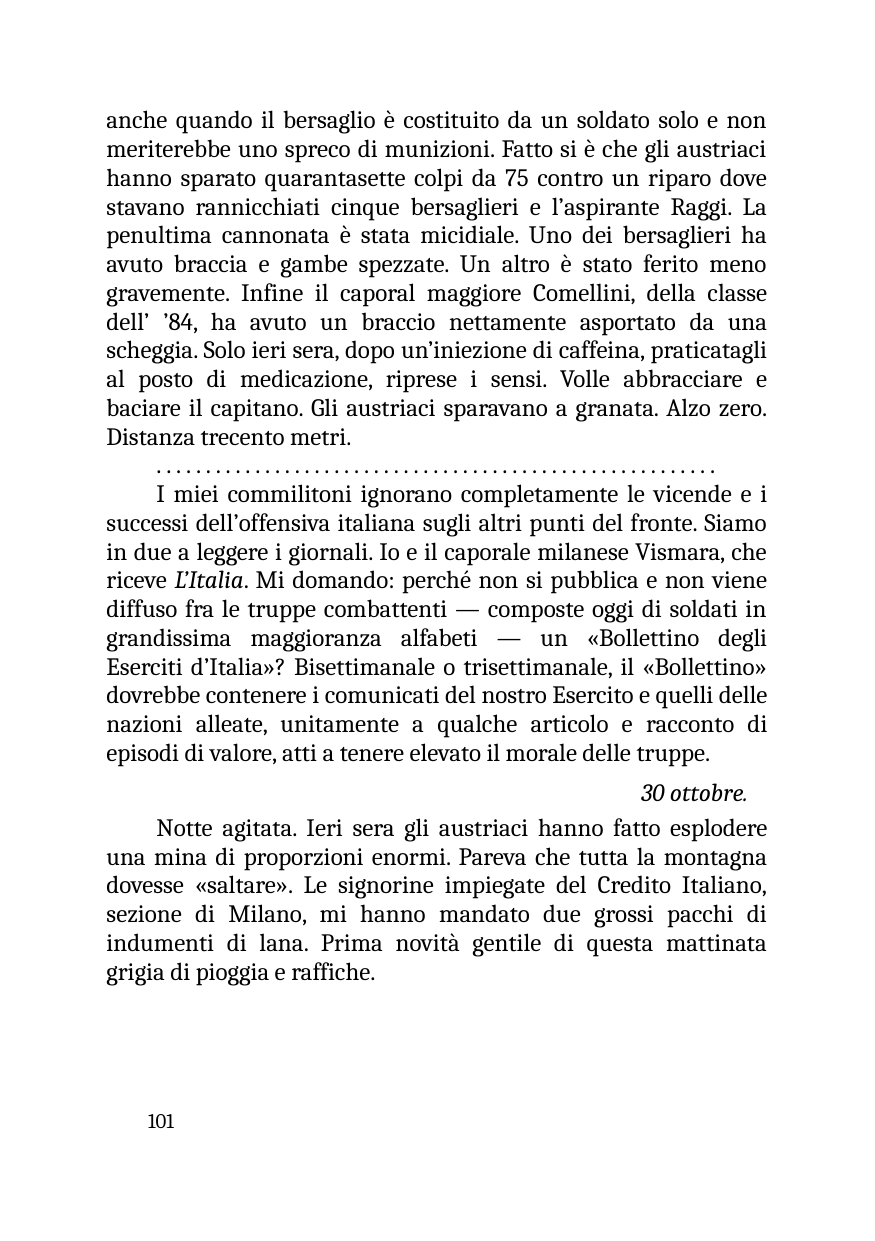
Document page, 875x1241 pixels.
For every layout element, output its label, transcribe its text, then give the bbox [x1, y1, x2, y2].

text Notte agitata. Ieri sera gli austriaci hanno fatto esplodere una mina di proporzioni enormi. Pareva che tutta la montagna dovesse «saltare». Le signorine impiegate del Credito Italiano, sezione di Milano, mi hanno mandato due grossi pacchi di indumenti di lana. Prima novità gentile di questa mattinata grigia di pioggia e raffiche. [106, 814, 768, 986]
text . . . . . . . . . . . . . . . . . . . . . . . . . . . . . . . . . . . . . . . . . . . . . . . . . . . . . . . . . [106, 451, 768, 480]
text anche quando il bersaglio è costituito da un soldato solo e non meriterebbe uno spreco di munizioni. Fatto si è che gli austriaci hanno sparato quarantasette colpi da 75 contro un riparo dove stavano rannicchiati cinque bersaglieri e l’aspirante Raggi. La penultima cannonata è stata micidiale. Uno dei bersaglieri ha avuto braccia e gambe spezzate. Un altro è stato ferito meno gravemente. Infine il caporal maggiore Comellini, della classe dell’ ’84, ha avuto un braccio nettamente asportato da una scheggia. Solo ieri sera, dopo un’iniezione di caffeina, praticatagli al posto di medicazione, riprese i sensi. Volle abbracciare e baciare il capitano. Gli austriaci sparavano a granata. Alzo zero. Distanza trecento metri. [106, 106, 768, 451]
text I miei commilitoni ignorano completamente le vicende e i successi dell’offensiva italiana sugli altri punti del fronte. Siamo in due a leggere i giornali. Io e il caporale milanese Vismara, che riceve L’Italia. Mi domando: perché non si pubblica e non viene diffuso fra le truppe combattenti — composte oggi di soldati in grandissima maggioranza alfabeti — un «Bollettino degli Eserciti d’Italia»? Bisettimanale o trisettimanale, il «Bollettino» dovrebbe contenere i comunicati del nostro Esercito e quelli delle nazioni alleate, unitamente a qualche articolo e racconto di episodi di valore, atti a tenere elevato il morale delle truppe. [106, 480, 768, 767]
text 30 ottobre. [106, 779, 750, 808]
